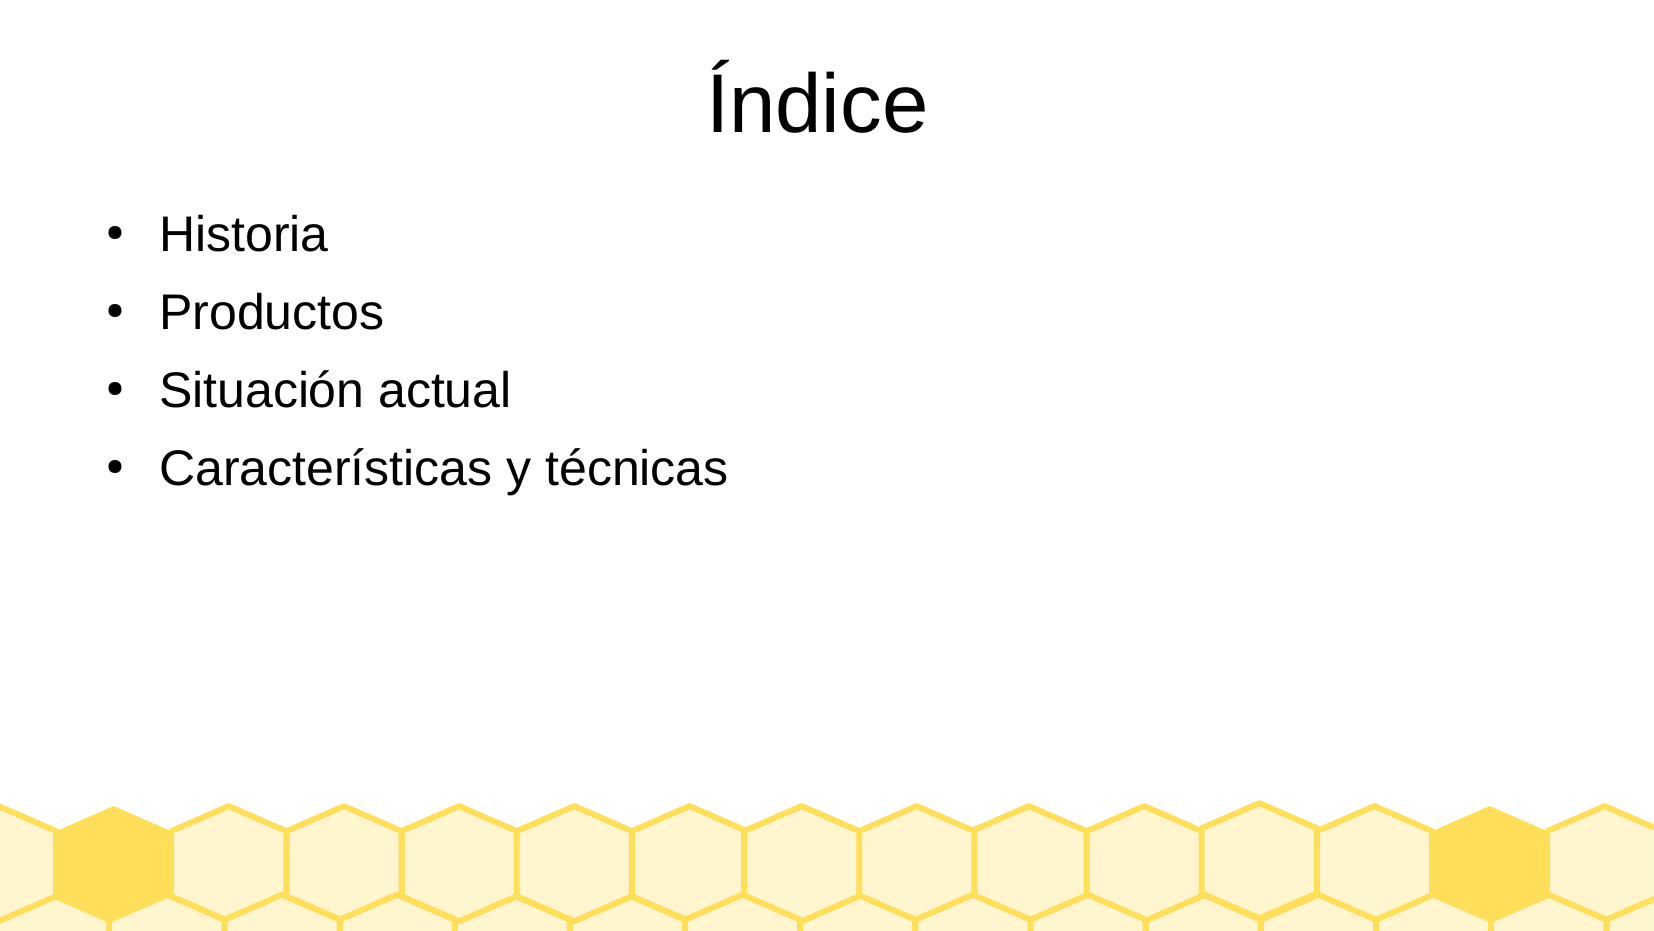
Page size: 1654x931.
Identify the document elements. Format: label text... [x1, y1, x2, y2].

list Historia Productos Situación actual Características y técnicas [88, 206, 1565, 739]
title Índice [88, 29, 1565, 178]
